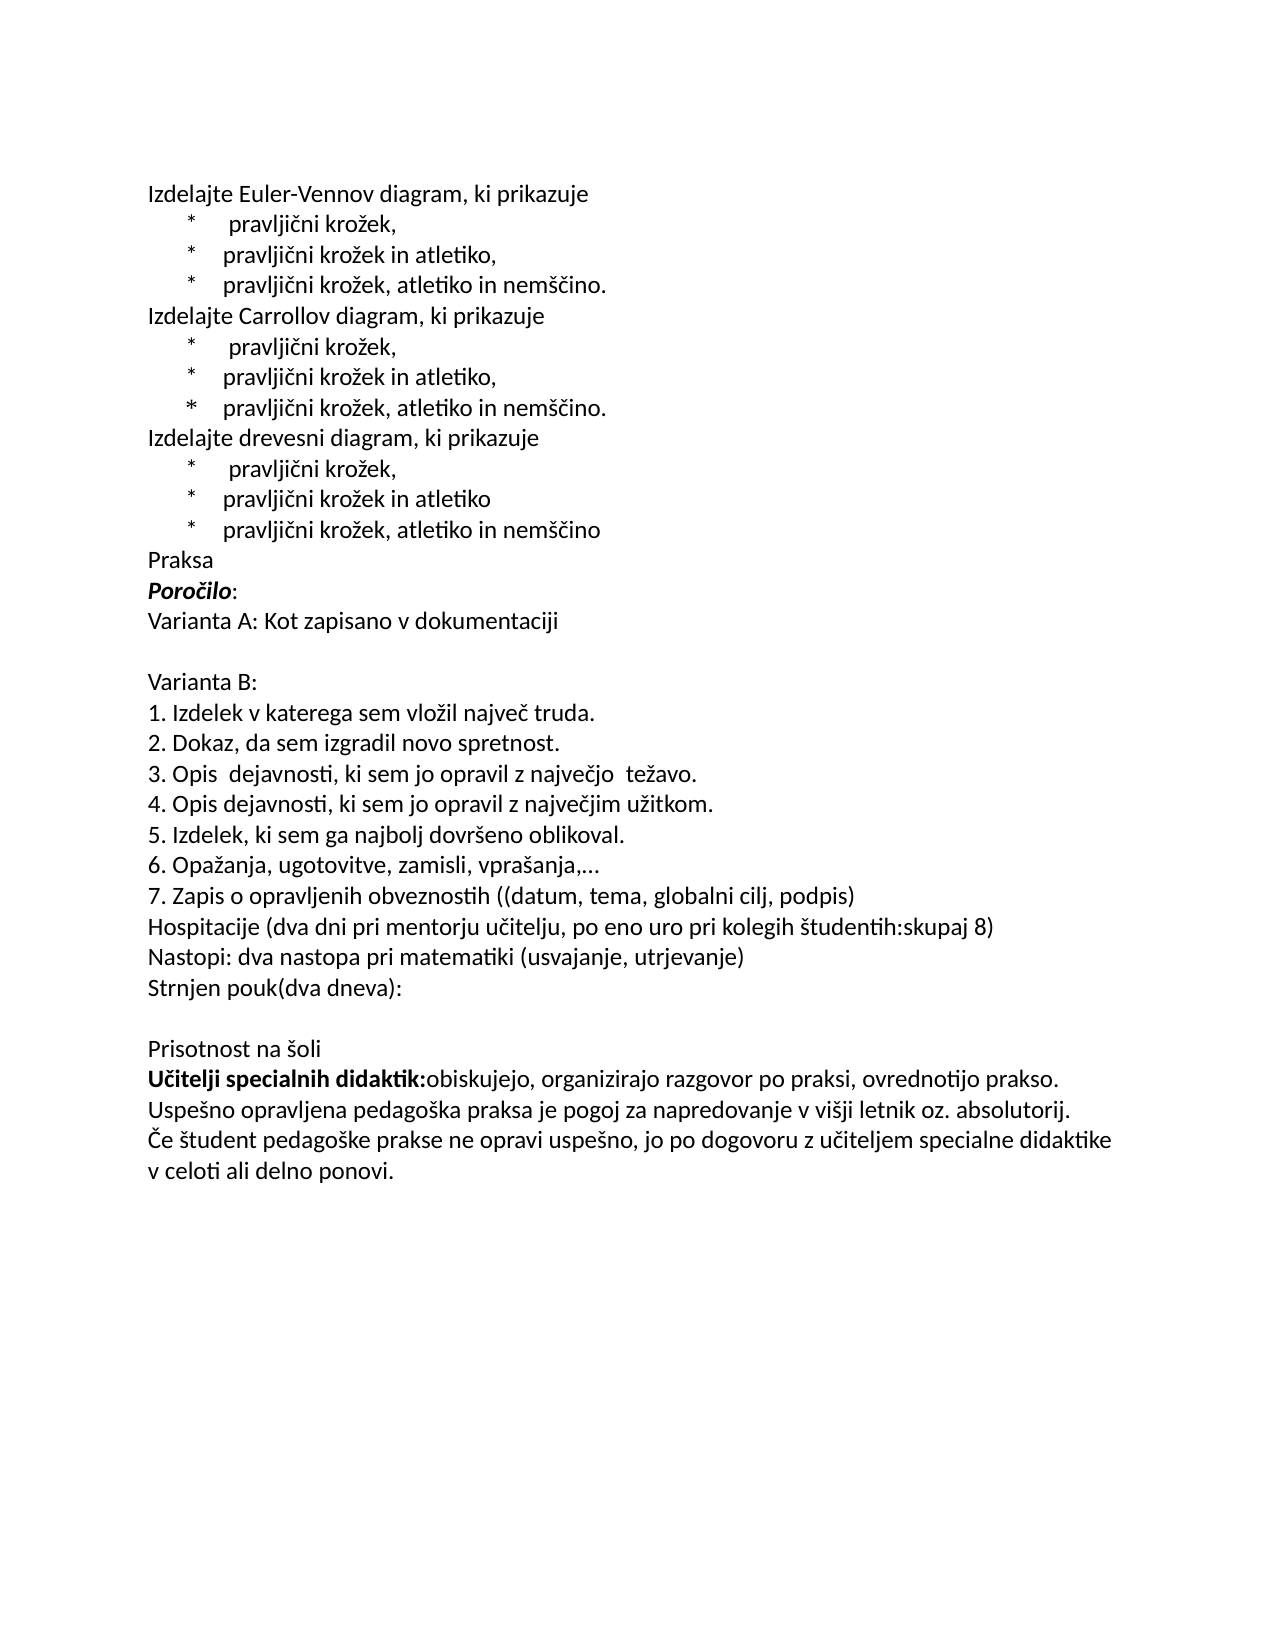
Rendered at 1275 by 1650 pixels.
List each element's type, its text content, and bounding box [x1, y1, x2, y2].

text 1. Izdelek v katerega sem vložil največ truda. [148, 697, 1127, 727]
text Praksa [148, 544, 1127, 575]
text Prisotnost na šoli [148, 1033, 1127, 1063]
text Uspešno opravljena pedagoška praksa je pogoj za napredovanje v višji letnik oz. absolutorij. [148, 1094, 1127, 1124]
text Izdelajte Euler-Vennov diagram, ki prikazuje [148, 178, 1127, 209]
text 6. Opažanja, ugotovitve, zamisli, vprašanja,… [148, 849, 1127, 880]
text Poročilo: [148, 575, 1127, 605]
text 5. Izdelek, ki sem ga najbolj dovršeno oblikoval. [148, 819, 1127, 849]
list pravljični krožek, atletiko in nemščino [185, 514, 1127, 544]
list pravljični krožek in atletiko [185, 483, 1127, 514]
list pravljični krožek, [185, 331, 1127, 361]
text Izdelajte Carrollov diagram, ki prikazuje [148, 300, 1127, 331]
text Hospitacije (dva dni pri mentorju učitelju, po eno uro pri kolegih študentih:skupaj 8) [148, 911, 1127, 941]
text 3. Opis dejavnosti, ki sem jo opravil z največjo težavo. [148, 758, 1127, 788]
text 4. Opis dejavnosti, ki sem jo opravil z največjim užitkom. [148, 788, 1127, 819]
text Izdelajte drevesni diagram, ki prikazuje [148, 422, 1127, 453]
list pravljični krožek, atletiko in nemščino. [185, 392, 1127, 422]
text Učitelji specialnih didaktik:obiskujejo, organizirajo razgovor po praksi, ovrednotijo prakso. [148, 1063, 1127, 1094]
text Strnjen pouk(dva dneva): [148, 972, 1127, 1002]
text Če študent pedagoške prakse ne opravi uspešno, jo po dogovoru z učiteljem specialne didaktike v celoti ali delno ponovi. [148, 1124, 1127, 1185]
list pravljični krožek, [185, 209, 1127, 239]
text Nastopi: dva nastopa pri matematiki (usvajanje, utrjevanje) [148, 941, 1127, 972]
list pravljični krožek in atletiko, [185, 361, 1127, 392]
list pravljični krožek in atletiko, [185, 239, 1127, 270]
text 2. Dokaz, da sem izgradil novo spretnost. [148, 727, 1127, 758]
list pravljični krožek, [185, 453, 1127, 483]
text Varianta A: Kot zapisano v dokumentaciji [148, 605, 1127, 636]
text Varianta B: [148, 666, 1127, 697]
list pravljični krožek, atletiko in nemščino. [185, 270, 1127, 300]
text 7. Zapis o opravljenih obveznostih ((datum, tema, globalni cilj, podpis) [148, 880, 1127, 911]
